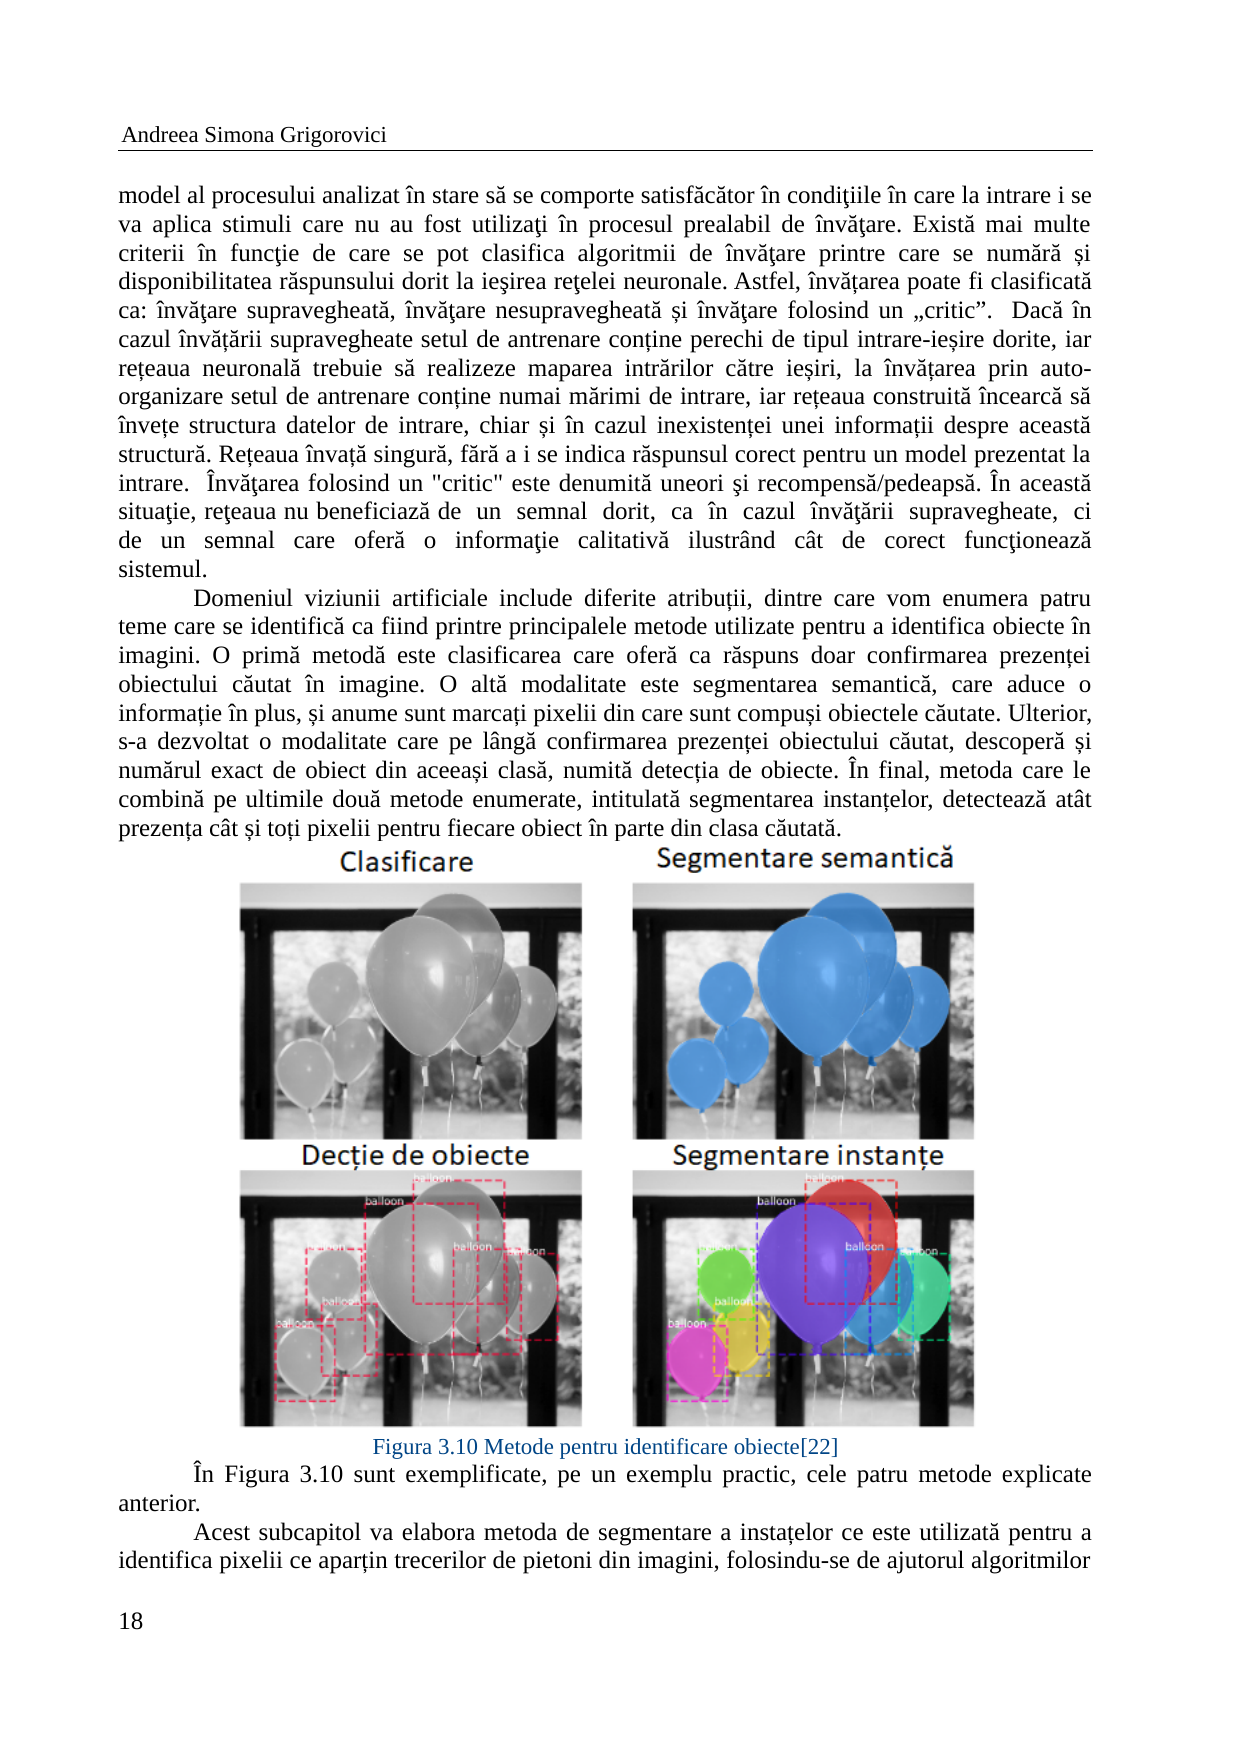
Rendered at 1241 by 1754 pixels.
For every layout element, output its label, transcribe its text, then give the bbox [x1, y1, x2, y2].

text model al procesului analizat în stare să se comporte satisfăcător în condiţiile în care la intrare i se va aplica stimuli care nu au fost utilizaţi în procesul prealabil de învăţare. Există mai multe criterii în funcţie de care se pot clasifica algoritmii de învăţare printre care se numără și disponibilitatea răspunsului dorit la ieşirea reţelei neuronale. Astfel, învățarea poate fi clasificată ca: învăţare supravegheată, învăţare nesupravegheată și învăţare folosind un „critic”. Dacă în cazul învățării supravegheate setul de antrenare conține perechi de tipul intrare-ieșire dorite, iar rețeaua neuronală trebuie să realizeze maparea intrărilor către ieșiri, la învățarea prin auto-organizare setul de antrenare conține numai mărimi de intrare, iar rețeaua construită încearcă să învețe structura datelor de intrare, chiar și în cazul inexistenței unei informații despre această structură. Rețeaua învață singură, fără a i se indica răspunsul corect pentru un model prezentat la intrare. Învăţarea folosind un "critic" este denumită uneori şi recompensă/pedeapsă. În această situaţie, reţeaua nu beneficiază de un semnal dorit, ca în cazul învăţării supravegheate, ci de un semnal care oferă o informaţie calitativă ilustrând cât de corect funcţionează sistemul. [118, 180, 1093, 583]
text În Figura 3.10 sunt exemplificate, pe un exemplu practic, cele patru metode explicate anterior. [118, 1433, 1093, 1517]
text Acest subcapitol va elabora metoda de segmentare a instațelor ce este utilizată pentru a identifica pixelii ce aparțin trecerilor de pietoni din imagini, folosindu-se de ajutorul algoritmilor [118, 1517, 1093, 1574]
text Figura 3.10 Metode pentru identificare obiecte[22] [229, 1433, 982, 1459]
picture [229, 841, 982, 1433]
text Domeniul viziunii artificiale include diferite atribuții, dintre care vom enumera patru teme care se identifică ca fiind printre principalele metode utilizate pentru a identifica obiecte în imagini. O primă metodă este clasificarea care oferă ca răspuns doar confirmarea prezenței obiectului căutat în imagine. O altă modalitate este segmentarea semantică, care aduce o informație în plus, și anume sunt marcați pixelii din care sunt compuși obiectele căutate. Ulterior, s-a dezvoltat o modalitate care pe lângă confirmarea prezenței obiectului căutat, descoperă și numărul exact de obiect din aceeași clasă, numită detecția de obiecte. În final, metoda care le combină pe ultimile două metode enumerate, intitulată segmentarea instanțelor, detectează atât prezența cât și toți pixelii pentru fiecare obiect în parte din clasa căutată. [118, 583, 1093, 841]
